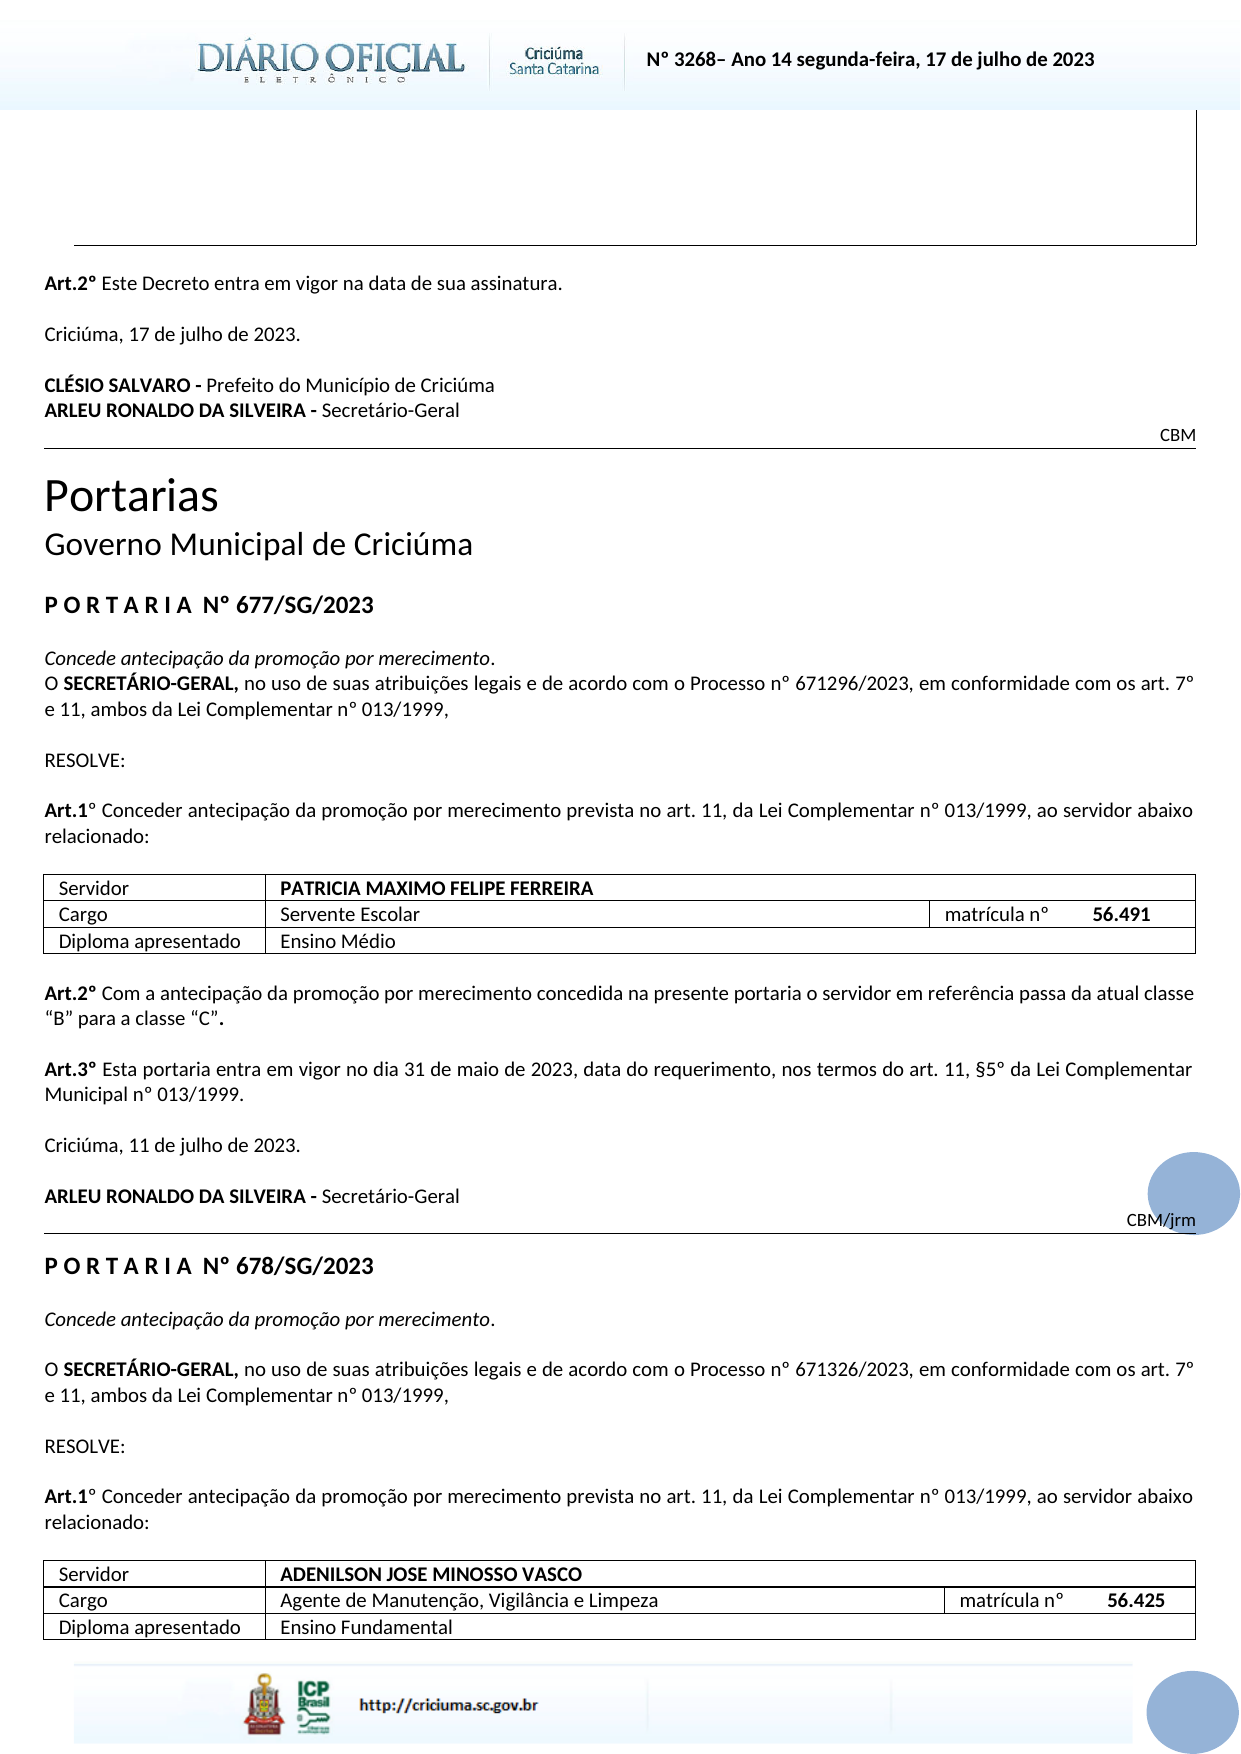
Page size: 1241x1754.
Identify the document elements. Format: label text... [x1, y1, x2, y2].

table_cell Diploma apresentado [44, 1614, 265, 1639]
table_header ADENILSON JOSE MINOSSO VASCO [266, 1561, 1195, 1586]
text CBM/jrm [44, 1208, 1176, 1233]
text O SECRETÁRIO-GERAL, no uso de suas atribuições legais e de acordo com o Processo nº 671296/2023, em conformidade com os art. 7º e 11, ambos da Lei Complementar nº 013/1999, [44, 671, 1196, 721]
text Art.3º Esta portaria entra em vigor no dia 31 de maio de 2023, data do requerimento, nos termos do art. 11, §5º da Lei Complementar Municipal nº 013/1999. [44, 1056, 1196, 1107]
table_cell 56.425 [1092, 1588, 1195, 1613]
table_header Servidor [44, 1561, 265, 1586]
text CLÉSIO SALVARO - Prefeito do Município de Criciúma [44, 372, 1196, 398]
text Criciúma, 17 de julho de 2023. [44, 321, 1196, 347]
text Governo Municipal de Criciúma [44, 523, 1196, 564]
table_cell Ensino Médio [266, 928, 1195, 953]
table_cell matrícula nº [930, 901, 1077, 927]
table_header Servidor [44, 875, 265, 900]
table_cell Servente Escolar [266, 901, 929, 927]
table_cell Ensino Fundamental [266, 1614, 1195, 1639]
text RESOLVE: [44, 747, 1196, 772]
table_cell Agente de Manutenção, Vigilância e Limpeza [266, 1588, 944, 1613]
text Criciúma, 11 de julho de 2023. [44, 1132, 1196, 1158]
text O SECRETÁRIO-GERAL, no uso de suas atribuições legais e de acordo com o Processo nº 671326/2023, em conformidade com os art. 7º e 11, ambos da Lei Complementar nº 013/1999, [44, 1357, 1196, 1407]
text P O R T A R I A Nº 678/SG/2023 [44, 1250, 1196, 1280]
table_cell Cargo [44, 1588, 265, 1613]
text ARLEU RONALDO DA SILVEIRA - Secretário-Geral [44, 1183, 1150, 1208]
table_header PATRICIA MAXIMO FELIPE FERREIRA [266, 875, 1195, 900]
text Art.2º Com a antecipação da promoção por merecimento concedida na presente portaria o servidor em referência passa da atual classe “B” para a classe “C”. [44, 980, 1196, 1031]
text Art.1º Conceder antecipação da promoção por merecimento prevista no art. 11, da Lei Complementar nº 013/1999, ao servidor abaixo relacionado: [44, 1484, 1196, 1534]
text CBM [44, 423, 1196, 448]
text RESOLVE: [44, 1433, 1196, 1458]
table_cell Cargo [44, 901, 265, 927]
text Portarias [44, 464, 1196, 523]
table_cell 56.491 [1078, 901, 1195, 927]
text Art.2º Este Decreto entra em vigor na data de sua assinatura. [44, 271, 1196, 296]
text Art.1º Conceder antecipação da promoção por merecimento prevista no art. 11, da Lei Complementar nº 013/1999, ao servidor abaixo relacionado: [44, 798, 1196, 848]
text ARLEU RONALDO DA SILVEIRA - Secretário-Geral [44, 398, 1196, 423]
table_cell matrícula nº [945, 1588, 1092, 1613]
table_cell Diploma apresentado [44, 928, 265, 953]
text P O R T A R I A Nº 677/SG/2023 [44, 589, 1196, 620]
text Concede antecipação da promoção por merecimento. [44, 1306, 1196, 1331]
text Concede antecipação da promoção por merecimento. [44, 645, 1196, 671]
